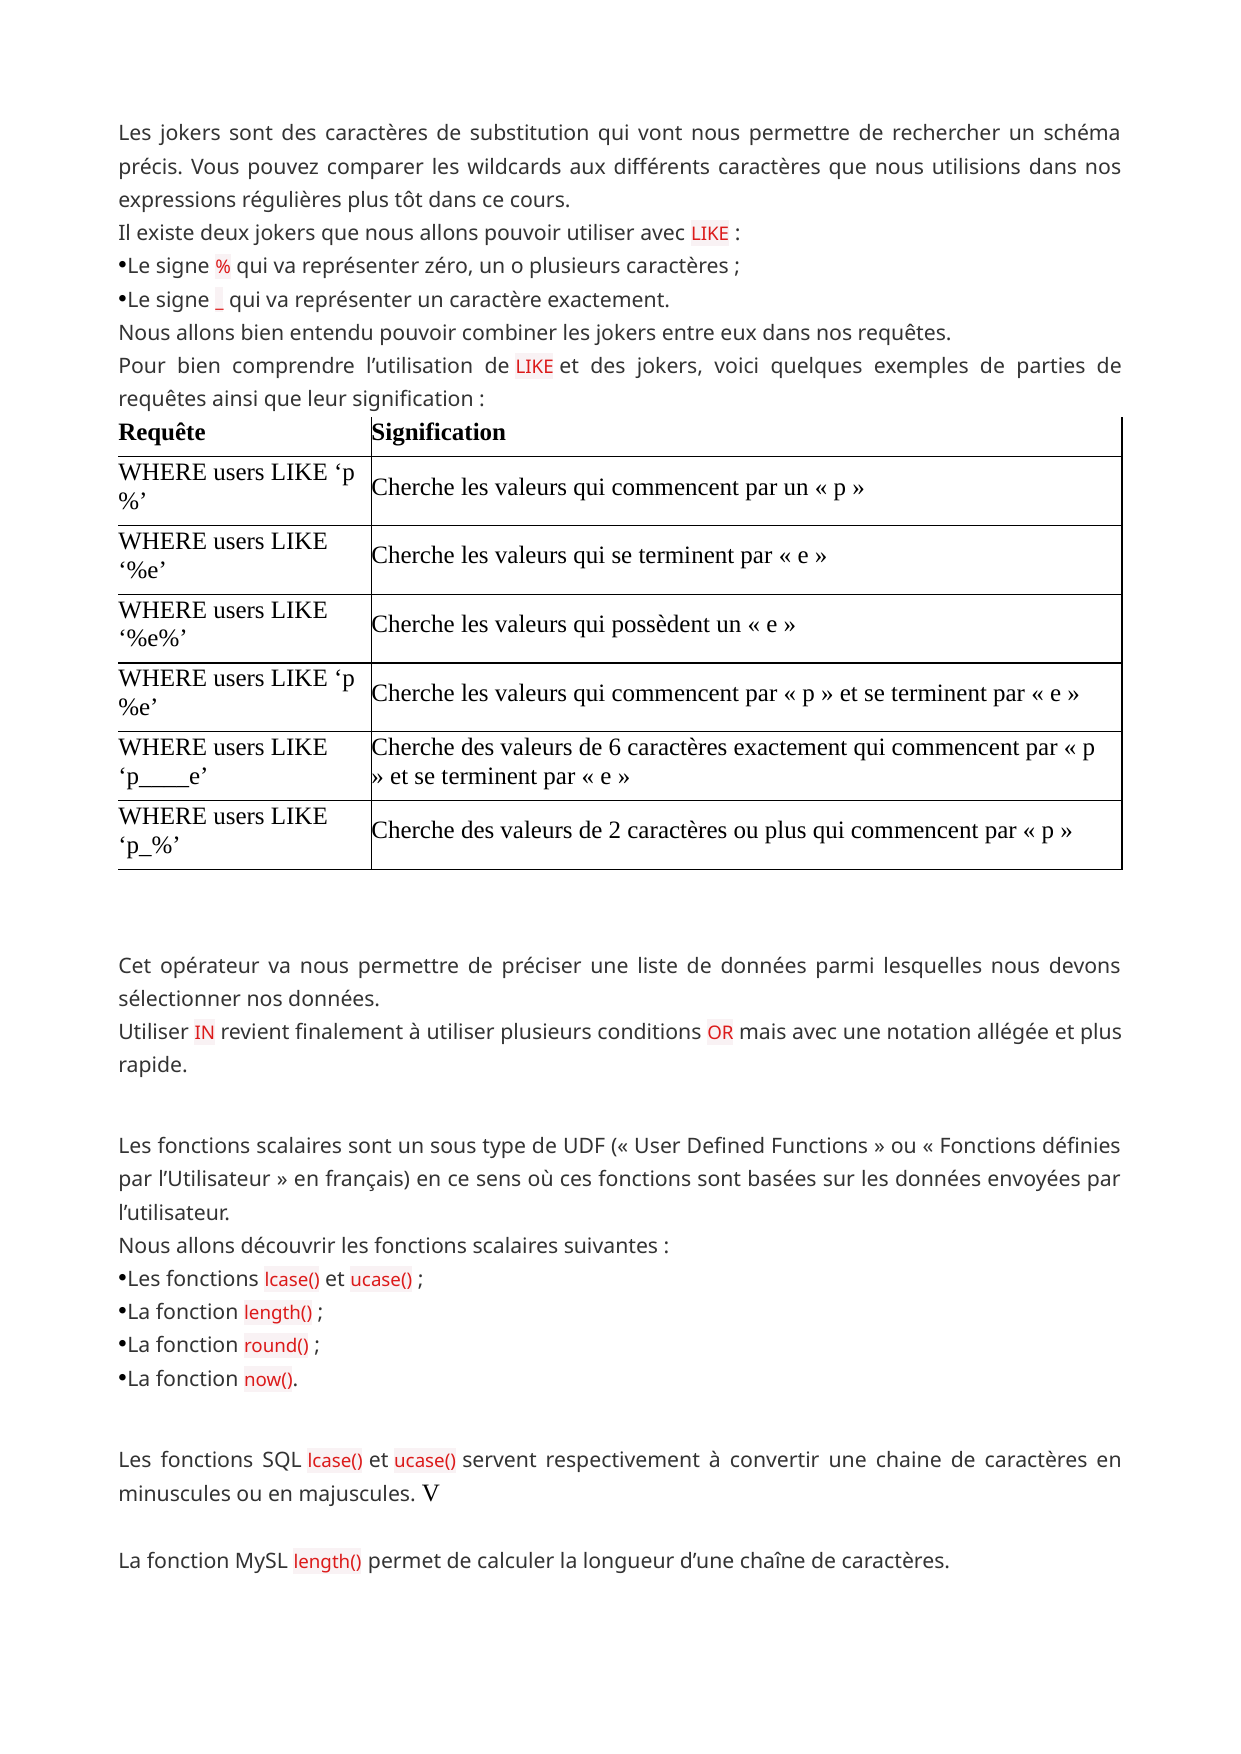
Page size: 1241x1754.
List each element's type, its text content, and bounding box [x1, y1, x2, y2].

text La fonction MySL length() permet de calculer la longueur d’une chaîne de caractères. [118, 1545, 1122, 1575]
table_header Requête [118, 417, 371, 456]
text Il existe deux jokers que nous allons pouvoir utiliser avec LIKE : [118, 218, 1122, 247]
table_cell WHERE users LIKE ‘p%’ [118, 457, 371, 525]
text Nous allons découvrir les fonctions scalaires suivantes : [118, 1231, 1122, 1259]
text Pour bien comprendre l’utilisation de LIKE et des jokers, voici quelques exemples de parties de requêtes ainsi que leur signification : [118, 351, 1122, 413]
table_cell Cherche des valeurs de 6 caractères exactement qui commencent par « p » et se terminent par « e » [372, 732, 1121, 800]
text Nous allons bien entendu pouvoir combiner les jokers entre eux dans nos requêtes. [118, 317, 1122, 346]
text Utiliser IN revient finalement à utiliser plusieurs conditions OR mais avec une notation allégée et plus rapide. [118, 1017, 1122, 1079]
text Les fonctions scalaires sont un sous type de UDF (« User Defined Functions » ou « Fonctions définies par l’Utilisateur » en français) en ce sens où ces fonctions sont basées sur les données envoyées par l’utilisateur. [118, 1131, 1122, 1226]
list Les fonctions lcase() et ucase() ; [118, 1264, 1122, 1293]
table_cell WHERE users LIKE ‘p%e’ [118, 664, 371, 731]
table_cell WHERE users LIKE ‘p_%’ [118, 801, 371, 868]
table_cell WHERE users LIKE ‘%e’ [118, 526, 371, 593]
table_cell WHERE users LIKE ‘p____e’ [118, 732, 371, 800]
text Les jokers sont des caractères de substitution qui vont nous permettre de rechercher un schéma précis. Vous pouvez comparer les wildcards aux différents caractères que nous utilisions dans nos expressions régulières plus tôt dans ce cours. [118, 118, 1122, 213]
table_cell Cherche les valeurs qui possèdent un « e » [372, 595, 1121, 662]
list La fonction now(). [118, 1363, 1122, 1392]
table_cell Cherche les valeurs qui commencent par un « p » [372, 457, 1121, 525]
list La fonction round() ; [118, 1330, 1122, 1359]
table_cell WHERE users LIKE ‘%e%’ [118, 595, 371, 662]
list La fonction length() ; [118, 1297, 1122, 1326]
table_cell Cherche les valeurs qui se terminent par « e » [372, 526, 1121, 593]
list Le signe % qui va représenter zéro, un o plusieurs caractères ; [118, 251, 1122, 280]
text Les fonctions SQL lcase() et ucase() servent respectivement à convertir une chaine de caractères en minuscules ou en majuscules. V [118, 1444, 1122, 1508]
list Le signe _ qui va représenter un caractère exactement. [118, 284, 1122, 313]
table_cell Cherche les valeurs qui commencent par « p » et se terminent par « e » [372, 664, 1121, 731]
text Cet opérateur va nous permettre de préciser une liste de données parmi lesquelles nous devons sélectionner nos données. [118, 950, 1122, 1012]
table_header Signification [372, 417, 1121, 456]
table_cell Cherche des valeurs de 2 caractères ou plus qui commencent par « p » [372, 801, 1121, 868]
